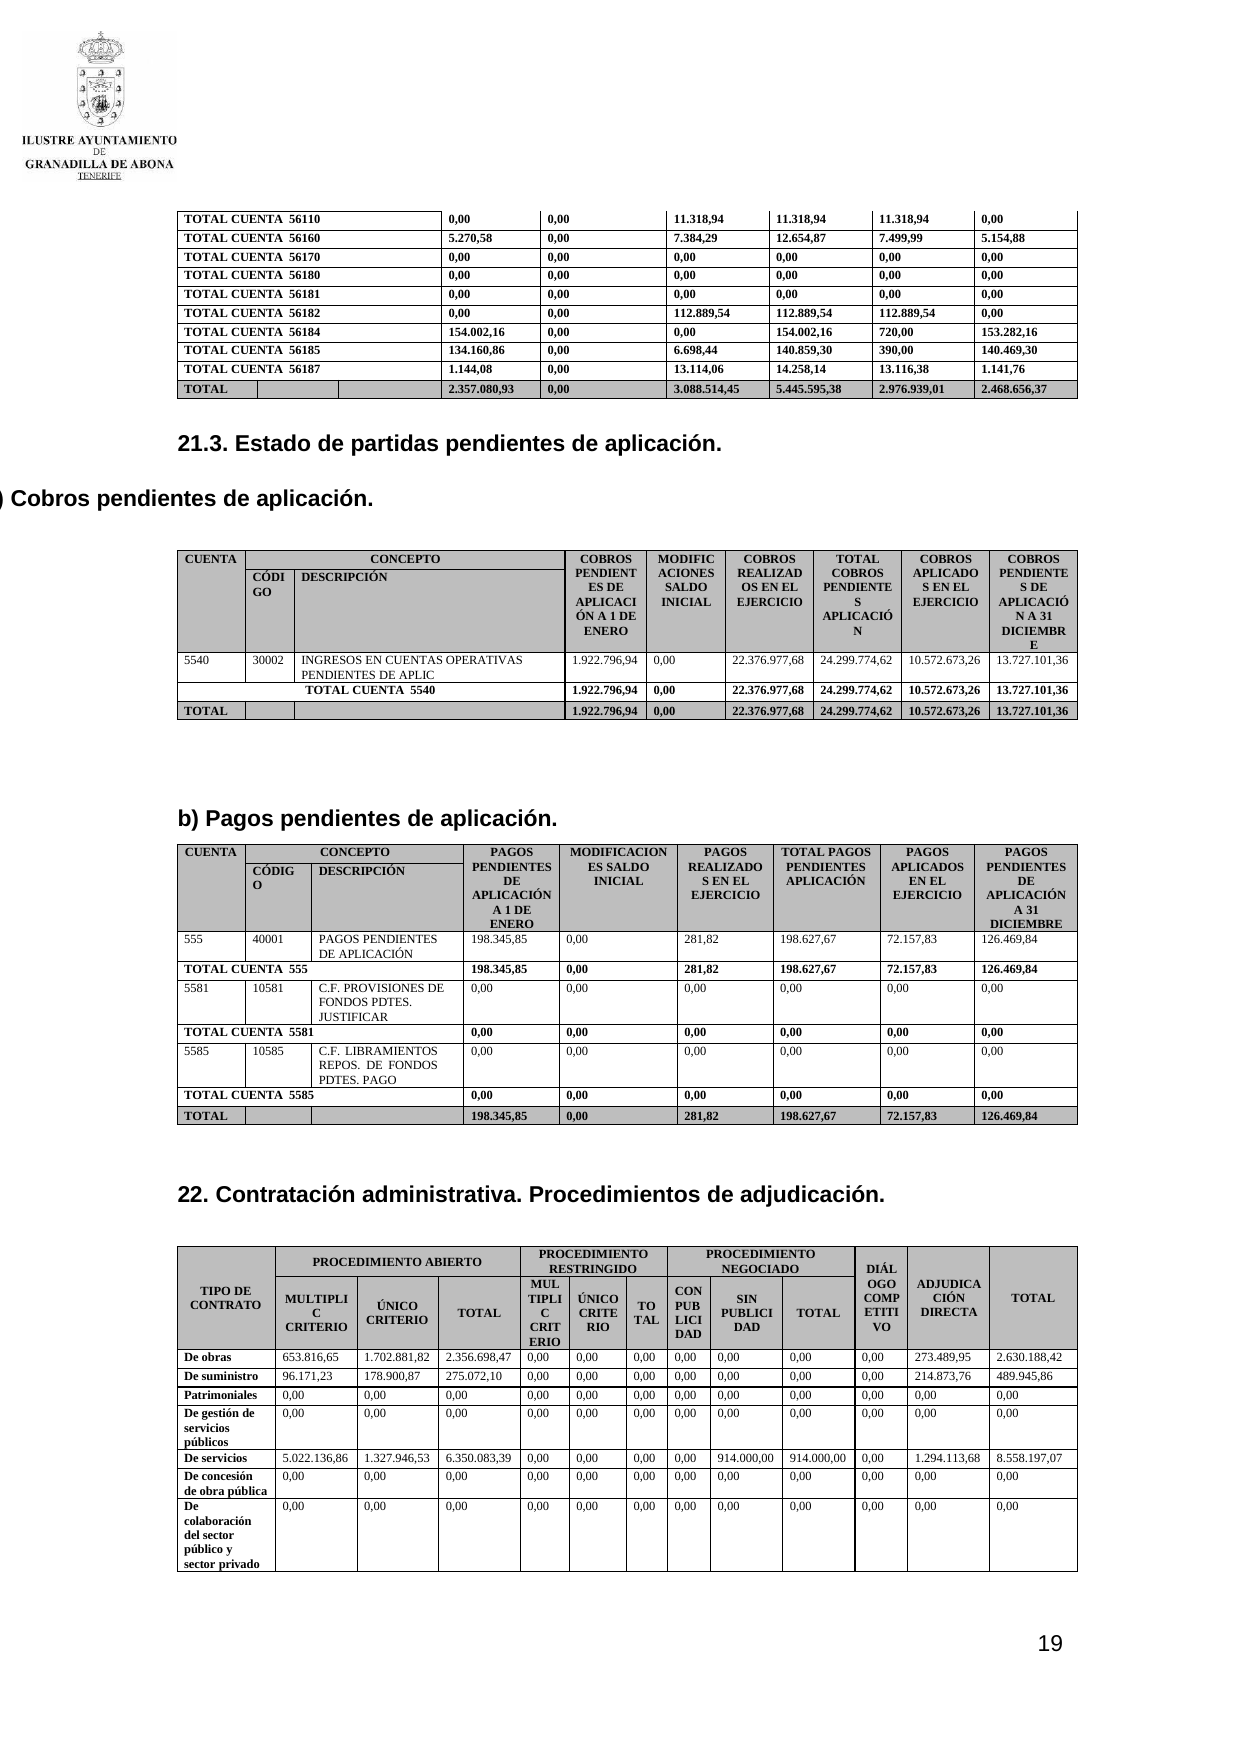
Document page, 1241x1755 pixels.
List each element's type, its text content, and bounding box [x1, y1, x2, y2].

table_cell TOTAL [178, 381, 257, 398]
table_cell TOTAL CUENTA 5581 [178, 1025, 463, 1043]
table_cell 0,00 [975, 306, 1077, 323]
table_cell 0,00 [627, 1406, 667, 1449]
table_cell 0,00 [668, 1350, 710, 1368]
table_cell 0,00 [439, 1406, 520, 1449]
table_cell 0,00 [570, 1388, 626, 1405]
table_cell 0,00 [560, 1088, 677, 1106]
table_cell 0,00 [774, 1088, 880, 1106]
table_cell 0,00 [627, 1450, 667, 1468]
table_cell 0,00 [856, 1388, 907, 1405]
table_cell 390,00 [873, 343, 974, 361]
table_cell 0,00 [627, 1388, 667, 1405]
table_cell 0,00 [990, 1406, 1077, 1449]
table_cell 1.922.796,94 [566, 702, 646, 719]
table_cell 0,00 [668, 1499, 710, 1571]
table_cell 0,00 [464, 1088, 559, 1106]
table_cell 0,00 [678, 1044, 773, 1087]
table_cell 154.002,16 [770, 324, 872, 342]
table_header PAGOS REALIZADO S EN EL EJERCICIO [678, 845, 773, 931]
table_cell 5.022.136,86 [276, 1450, 357, 1468]
table_cell 0,00 [442, 287, 540, 304]
table_cell 0,00 [276, 1388, 357, 1405]
table_cell 0,00 [560, 962, 677, 980]
table_cell 112.889,54 [770, 306, 872, 323]
table_cell 0,00 [521, 1388, 569, 1405]
table_header TOTAL PAGOS PENDIENTES APLICACIÓN [774, 845, 880, 931]
table_cell 0,00 [668, 1406, 710, 1449]
table_cell 0,00 [570, 1350, 626, 1368]
table_cell 198.627,67 [774, 962, 880, 980]
table_cell 96.171,23 [276, 1369, 357, 1386]
table_cell TOTAL CUENTA 56170 [178, 249, 441, 267]
table_cell 10.572.673,26 [902, 702, 989, 719]
table_cell 0,00 [439, 1469, 520, 1498]
table_cell 198.627,67 [774, 932, 880, 961]
table_cell 0,00 [358, 1406, 438, 1449]
table_cell TOTAL [178, 1107, 245, 1124]
table_cell 5540 [178, 653, 245, 682]
table_header TOTAL COBROS PENDIENTE S APLICACIÓ N [814, 551, 901, 652]
table_cell 0,00 [783, 1369, 854, 1386]
table_header CONCEPTO [246, 551, 564, 569]
table_cell 0,00 [856, 1350, 907, 1368]
table_cell 5.270,58 [442, 231, 540, 248]
table_cell 10585 [246, 1044, 311, 1087]
table_cell 0,00 [560, 1044, 677, 1087]
table_cell 0,00 [975, 1088, 1077, 1106]
table_cell 2.356.698,47 [439, 1350, 520, 1368]
table_header CONCEPTO [246, 845, 463, 863]
table_cell 198.627,67 [774, 1107, 880, 1124]
table_cell 24.299.774,62 [814, 653, 901, 682]
table_cell 72.157,83 [881, 962, 974, 980]
table_cell 0,00 [975, 287, 1077, 304]
table_cell 0,00 [442, 249, 540, 267]
table_cell 0,00 [783, 1350, 854, 1368]
table_cell 0,00 [783, 1406, 854, 1449]
table_cell 126.469,84 [975, 932, 1077, 961]
table_cell 0,00 [667, 324, 769, 342]
table_cell 0,00 [570, 1450, 626, 1468]
table_header PAGOS PENDIENTES DE APLICACIÓN A 1 DE ENERO [464, 845, 559, 931]
table_cell TOTAL CUENTA 56184 [178, 324, 441, 342]
table_header TIPO DE CONTRATO [178, 1247, 275, 1349]
table_cell TO TAL [627, 1277, 667, 1349]
table_cell TOTAL [439, 1277, 520, 1349]
table_cell MUL TIPLI C CRIT ERIO [521, 1277, 569, 1349]
table_cell De colaboración del sector público y sector privado [178, 1499, 275, 1571]
table_cell 555 [178, 932, 245, 961]
table_cell 0,00 [627, 1499, 667, 1571]
table_cell 14.258,14 [770, 362, 872, 379]
table_cell 5.445.595,38 [770, 381, 872, 398]
table_cell 281,82 [678, 1107, 773, 1124]
table_cell 10.572.673,26 [902, 683, 989, 701]
table_cell 0,00 [881, 1088, 974, 1106]
table_cell TOTAL CUENTA 555 [178, 962, 463, 980]
table_cell 7.384,29 [667, 231, 769, 248]
table_cell 0,00 [678, 1025, 773, 1043]
table_cell 0,00 [276, 1406, 357, 1449]
table_cell 134.160,86 [442, 343, 540, 361]
table_cell 0,00 [711, 1350, 782, 1368]
table_cell 489.945,86 [990, 1369, 1077, 1386]
table_cell 0,00 [856, 1499, 907, 1571]
table_header TOTAL CUENTA 56110 [178, 212, 441, 229]
table_cell 0,00 [541, 249, 666, 267]
table_cell 10.572.673,26 [902, 653, 989, 682]
table_header PAGOS APLICADOS EN EL EJERCICIO [881, 845, 974, 931]
table_cell 0,00 [908, 1406, 989, 1449]
table_cell 0,00 [783, 1469, 854, 1498]
table_header COBROS PENDIENTE S DE APLICACIÓ N A 31 DICIEMBR E [990, 551, 1077, 652]
table_cell TOTAL CUENTA 56187 [178, 362, 441, 379]
table_cell 1.702.881,82 [358, 1350, 438, 1368]
table_header 0,00 [541, 211, 666, 229]
table_cell [312, 1107, 463, 1124]
table_cell 5581 [178, 981, 245, 1024]
table_cell 0,00 [464, 1044, 559, 1087]
table_header TOTAL [990, 1247, 1077, 1349]
table_cell 0,00 [541, 362, 666, 379]
table_cell 0,00 [856, 1450, 907, 1468]
table_cell 0,00 [678, 981, 773, 1024]
table_cell 0,00 [358, 1469, 438, 1498]
table_cell 0,00 [856, 1469, 907, 1498]
table_cell 914.000,00 [711, 1450, 782, 1468]
table_cell 0,00 [521, 1450, 569, 1468]
table_cell 0,00 [711, 1369, 782, 1386]
table_cell 1.294.113,68 [908, 1450, 989, 1468]
table_header CUENTA [178, 845, 245, 931]
table_header 0,00 [975, 211, 1077, 229]
table_cell C.F. PROVISIONES DE FONDOS PDTES. JUSTIFICAR [312, 981, 463, 1024]
table_cell 0,00 [464, 981, 559, 1024]
table_header COBROS REALIZAD OS EN EL EJERCICIO [726, 551, 813, 652]
table_cell 0,00 [668, 1388, 710, 1405]
table_cell 0,00 [975, 981, 1077, 1024]
table_cell [246, 1107, 311, 1124]
table_cell 0,00 [358, 1499, 438, 1571]
table_cell 2.468.656,37 [975, 381, 1077, 398]
table_cell 198.345,85 [464, 1107, 559, 1124]
table_cell 0,00 [774, 1025, 880, 1043]
table_cell 0,00 [975, 1044, 1077, 1087]
table_cell 0,00 [770, 249, 872, 267]
table_cell 0,00 [667, 249, 769, 267]
table_cell 72.157,83 [881, 1107, 974, 1124]
table_cell 0,00 [783, 1388, 854, 1405]
table_cell [339, 381, 441, 398]
table_header 11.318,94 [873, 211, 974, 229]
table_header DIÁL OGO COMP ETITI VO [856, 1247, 907, 1349]
table_cell DESCRIPCIÓN [312, 864, 463, 931]
table_cell 0,00 [541, 343, 666, 361]
list Contratación administrativa. Procedimientos de adjudicación. [177, 1181, 1091, 1207]
table_cell 1.141,76 [975, 362, 1077, 379]
list Pagos pendientes de aplicación. [177, 805, 1091, 831]
table_cell 0,00 [881, 1044, 974, 1087]
table_cell [246, 702, 294, 719]
table_cell 0,00 [560, 1107, 677, 1124]
table_header MODIFICACION ES SALDO INICIAL [560, 845, 677, 931]
table_cell 0,00 [560, 1025, 677, 1043]
table_cell 0,00 [990, 1388, 1077, 1405]
table_cell 13.727.101,36 [990, 683, 1077, 701]
table_cell 0,00 [541, 231, 666, 248]
table_cell 0,00 [881, 1025, 974, 1043]
table_cell 13.114,06 [667, 362, 769, 379]
table_cell 140.859,30 [770, 343, 872, 361]
table_cell 0,00 [647, 702, 725, 719]
table_cell 0,00 [570, 1499, 626, 1571]
table_cell 126.469,84 [975, 962, 1077, 980]
table_cell 0,00 [276, 1469, 357, 1498]
table_cell 5585 [178, 1044, 245, 1087]
table_cell 0,00 [358, 1388, 438, 1405]
list Estado de partidas pendientes de aplicación. [177, 430, 1091, 456]
table_cell 0,00 [774, 981, 880, 1024]
table_cell 140.469,30 [975, 343, 1077, 361]
table_cell 0,00 [627, 1350, 667, 1368]
table_cell 0,00 [908, 1499, 989, 1571]
table_cell 0,00 [647, 683, 725, 701]
table_cell 281,82 [678, 932, 773, 961]
table_cell 12.654,87 [770, 231, 872, 248]
table_cell 13.727.101,36 [990, 702, 1077, 719]
table_cell 178.900,87 [358, 1369, 438, 1386]
table_cell 2.630.188,42 [990, 1350, 1077, 1368]
list Cobros pendientes de aplicación. [0, 485, 1091, 512]
table_cell 6.698,44 [667, 343, 769, 361]
table_cell 914.000,00 [783, 1450, 854, 1468]
table_cell De obras [178, 1350, 275, 1368]
table_cell 0,00 [856, 1406, 907, 1449]
table_cell 0,00 [774, 1044, 880, 1087]
table_cell 2.976.939,01 [873, 381, 974, 398]
table_cell 0,00 [560, 932, 677, 961]
table_cell 0,00 [990, 1499, 1077, 1571]
table_header 0,00 [442, 211, 540, 229]
table_cell 0,00 [667, 268, 769, 286]
table_cell 1.922.796,94 [566, 653, 646, 682]
table_cell 22.376.977,68 [726, 653, 813, 682]
table_cell PAGOS PENDIENTES DE APLICACIÓN [312, 932, 463, 961]
table_cell 0,00 [570, 1369, 626, 1386]
table_cell 0,00 [627, 1469, 667, 1498]
table_cell 214.873,76 [908, 1369, 989, 1386]
table_cell 8.558.197,07 [990, 1450, 1077, 1468]
table_cell 0,00 [521, 1499, 569, 1571]
table_cell 2.357.080,93 [442, 381, 540, 398]
table_cell 22.376.977,68 [726, 702, 813, 719]
table_cell [295, 702, 564, 719]
table_cell 0,00 [711, 1499, 782, 1571]
table_cell De gestión de servicios públicos [178, 1406, 275, 1449]
table_header PAGOS PENDIENTES DE APLICACIÓN A 31 DICIEMBRE [975, 845, 1077, 931]
table_cell 0,00 [975, 268, 1077, 286]
table_cell TOTAL CUENTA 56185 [178, 343, 441, 361]
table_cell TOTAL CUENTA 56181 [178, 287, 441, 304]
table_cell C.F. LIBRAMIENTOS REPOS. DE FONDOS PDTES. PAGO [312, 1044, 463, 1087]
table_cell 22.376.977,68 [726, 683, 813, 701]
table_cell 275.072,10 [439, 1369, 520, 1386]
table_cell 0,00 [678, 1088, 773, 1106]
table_cell 40001 [246, 932, 311, 961]
table_cell TOTAL [783, 1277, 854, 1349]
table_cell 0,00 [881, 981, 974, 1024]
table_cell 153.282,16 [975, 324, 1077, 342]
table_header CUENTA [178, 551, 245, 652]
table_header COBROS APLICADO S EN EL EJERCICIO [902, 551, 989, 652]
table_header PROCEDIMIENTO ABIERTO [276, 1247, 520, 1276]
table_cell 0,00 [541, 268, 666, 286]
table_cell 0,00 [442, 306, 540, 323]
table_cell 3.088.514,45 [667, 381, 769, 398]
table_cell 0,00 [668, 1469, 710, 1498]
table_cell 154.002,16 [442, 324, 540, 342]
table_cell 6.350.083,39 [439, 1450, 520, 1468]
table_cell De concesión de obra pública [178, 1469, 275, 1498]
table_cell 0,00 [627, 1369, 667, 1386]
table_cell 0,00 [908, 1388, 989, 1405]
table_cell TOTAL CUENTA 5540 [178, 683, 564, 701]
table_cell 0,00 [560, 981, 677, 1024]
table_cell ÚNICO CRITERIO [358, 1277, 438, 1349]
table_cell 0,00 [668, 1369, 710, 1386]
table_cell 198.345,85 [464, 962, 559, 980]
table_cell 24.299.774,62 [814, 683, 901, 701]
table_cell 30002 [246, 653, 294, 682]
table_header PROCEDIMIENTO RESTRINGIDO [521, 1247, 667, 1276]
table_cell 0,00 [711, 1406, 782, 1449]
table_cell DESCRIPCIÓN [295, 570, 564, 652]
table_cell 0,00 [521, 1350, 569, 1368]
table_header 11.318,94 [770, 211, 872, 229]
table_cell 112.889,54 [873, 306, 974, 323]
table_cell 7.499,99 [873, 231, 974, 248]
table_cell 0,00 [541, 381, 666, 398]
table_cell De suministro [178, 1369, 275, 1386]
table_cell 0,00 [521, 1406, 569, 1449]
table_cell 0,00 [975, 249, 1077, 267]
table_cell 0,00 [541, 306, 666, 323]
table_cell 0,00 [570, 1469, 626, 1498]
table_header ADJUDICA CIÓN DIRECTA [908, 1247, 989, 1349]
table_cell CÓDI GO [246, 570, 294, 652]
table_cell 198.345,85 [464, 932, 559, 961]
table_cell 13.727.101,36 [990, 653, 1077, 682]
table_cell 0,00 [873, 268, 974, 286]
table_cell De servicios [178, 1450, 275, 1468]
table_header COBROS PENDIENT ES DE APLICACI ÓN A 1 DE ENERO [566, 551, 646, 652]
table_cell 0,00 [439, 1388, 520, 1405]
table_cell 0,00 [770, 287, 872, 304]
table_cell 273.489,95 [908, 1350, 989, 1368]
table_cell 1.922.796,94 [566, 683, 646, 701]
table_cell 1.327.946,53 [358, 1450, 438, 1468]
table_cell 720,00 [873, 324, 974, 342]
table_cell 0,00 [990, 1469, 1077, 1498]
table_cell 0,00 [667, 287, 769, 304]
table_cell 0,00 [856, 1369, 907, 1386]
table_cell 0,00 [276, 1499, 357, 1571]
table_cell 0,00 [770, 268, 872, 286]
table_cell 0,00 [908, 1469, 989, 1498]
table_cell TOTAL CUENTA 56160 [178, 231, 441, 248]
table_cell 126.469,84 [975, 1107, 1077, 1124]
table_cell 5.154,88 [975, 231, 1077, 248]
table_cell MULTIPLI C CRITERIO [276, 1277, 357, 1349]
table_cell 0,00 [647, 653, 725, 682]
table_header 11.318,94 [667, 211, 769, 229]
table_cell 0,00 [873, 287, 974, 304]
table_cell [258, 381, 338, 398]
table_header MODIFIC ACIONES SALDO INICIAL [647, 551, 725, 652]
table_cell CON PUB LICI DAD [668, 1277, 710, 1349]
table_cell CÓDIG O [246, 864, 311, 931]
table_cell Patrimoniales [178, 1388, 275, 1405]
table_cell 24.299.774,62 [814, 702, 901, 719]
table_cell 0,00 [464, 1025, 559, 1043]
table_cell 13.116,38 [873, 362, 974, 379]
table_cell 653.816,65 [276, 1350, 357, 1368]
table_cell 112.889,54 [667, 306, 769, 323]
table_header PROCEDIMIENTO NEGOCIADO [668, 1247, 854, 1276]
table_cell 1.144,08 [442, 362, 540, 379]
table_cell TOTAL CUENTA 5585 [178, 1088, 463, 1106]
table_cell SIN PUBLICI DAD [711, 1277, 782, 1349]
table_cell 0,00 [439, 1499, 520, 1571]
table_cell TOTAL [178, 702, 245, 719]
table_cell 72.157,83 [881, 932, 974, 961]
table_cell 0,00 [873, 249, 974, 267]
table_cell 0,00 [975, 1025, 1077, 1043]
table_cell 0,00 [521, 1469, 569, 1498]
table_cell 0,00 [442, 268, 540, 286]
table_cell 0,00 [668, 1450, 710, 1468]
table_cell 281,82 [678, 962, 773, 980]
table_cell 0,00 [541, 324, 666, 342]
table_cell 0,00 [783, 1499, 854, 1571]
table_cell 10581 [246, 981, 311, 1024]
table_cell 0,00 [541, 287, 666, 304]
table_cell 0,00 [521, 1369, 569, 1386]
table_cell 0,00 [711, 1469, 782, 1498]
table_cell 0,00 [711, 1388, 782, 1405]
table_cell INGRESOS EN CUENTAS OPERATIVAS PENDIENTES DE APLIC [295, 653, 564, 682]
table_cell TOTAL CUENTA 56182 [178, 306, 441, 323]
table_cell TOTAL CUENTA 56180 [178, 268, 441, 286]
table_cell 0,00 [570, 1406, 626, 1449]
table_cell ÚNICO CRITE RIO [570, 1277, 626, 1349]
